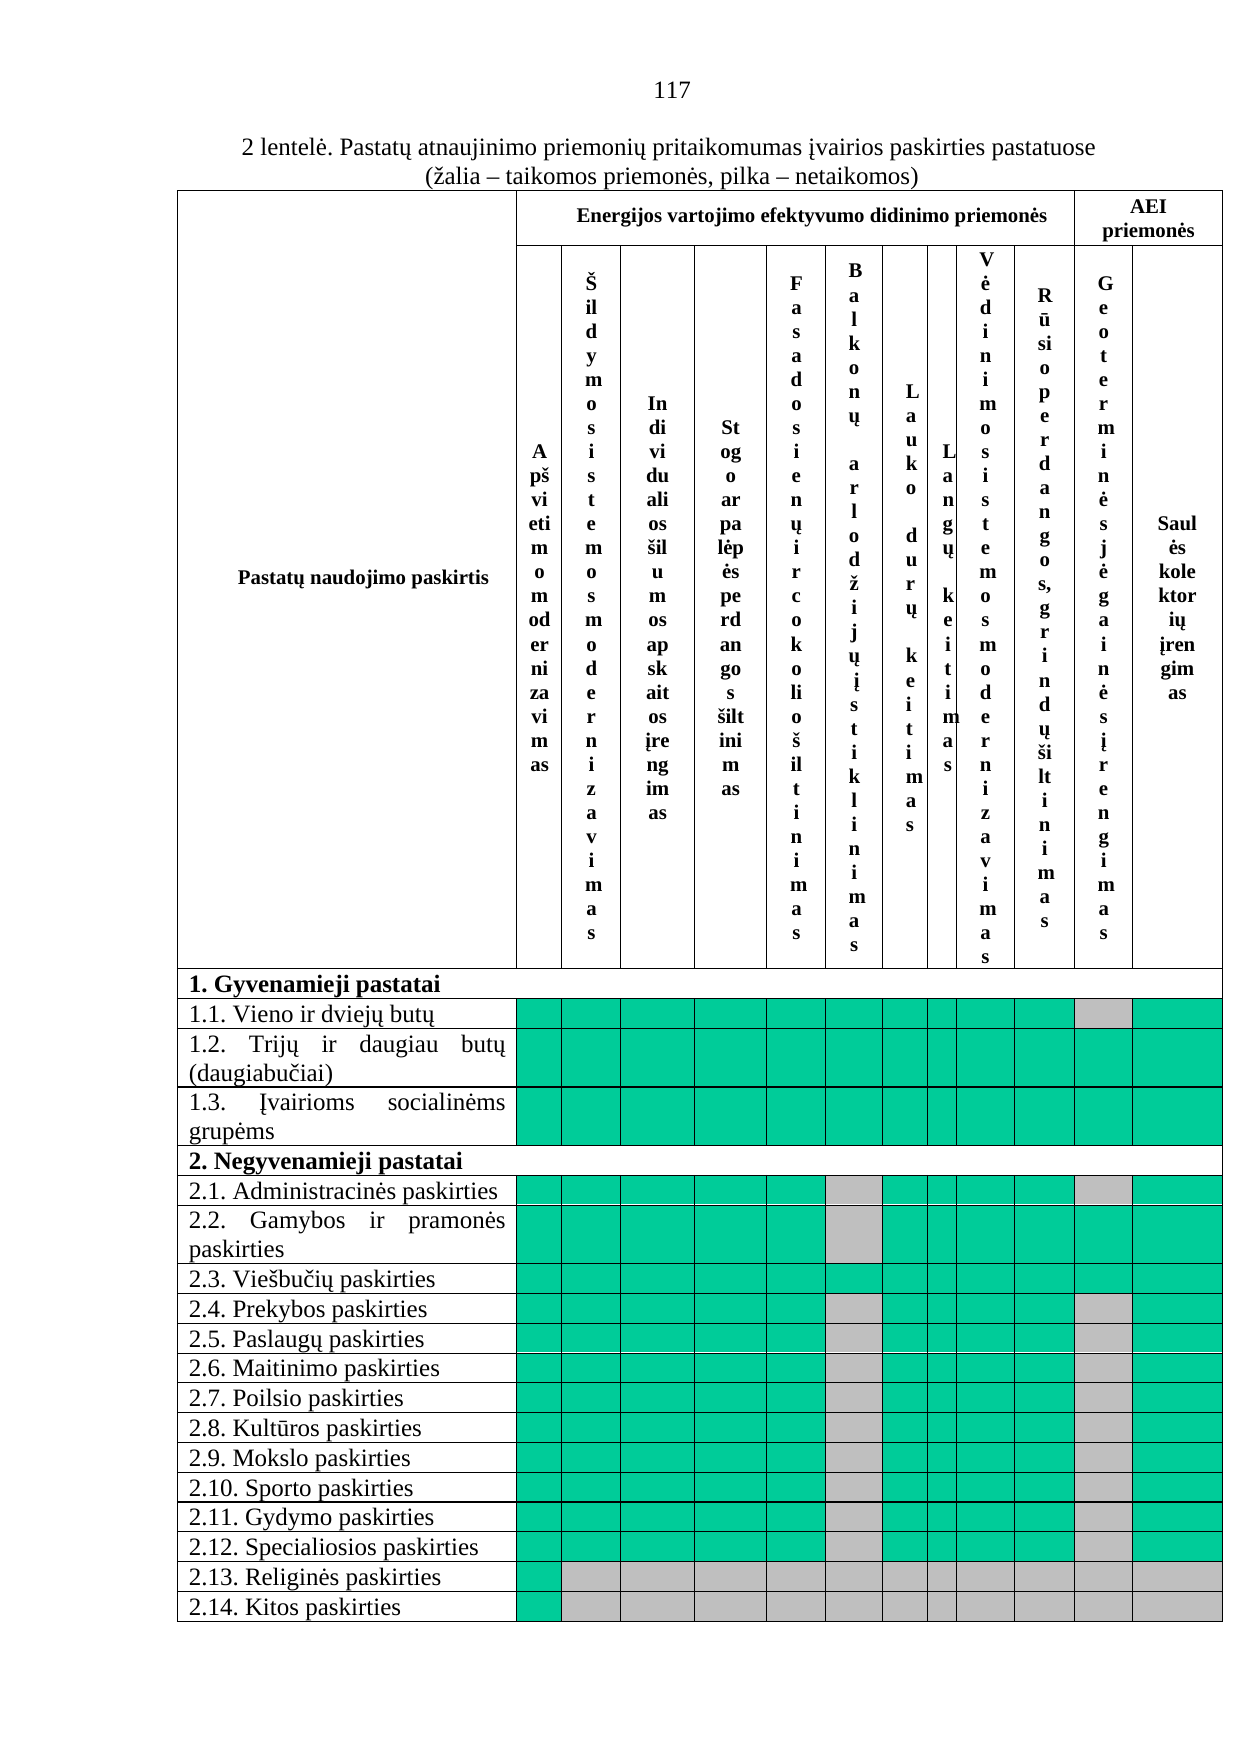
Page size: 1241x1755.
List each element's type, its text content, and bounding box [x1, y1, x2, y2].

table_cell [957, 1294, 1014, 1323]
table_cell [1015, 1206, 1074, 1263]
table_cell [928, 999, 956, 1028]
table_cell [883, 1443, 927, 1472]
table_cell [1133, 1532, 1222, 1561]
table_cell [517, 1088, 561, 1145]
table_cell [957, 1088, 1014, 1145]
table_cell [1133, 1592, 1222, 1621]
table_cell [621, 1206, 694, 1263]
table_cell [621, 1592, 694, 1621]
table_cell [883, 1383, 927, 1412]
table_cell [562, 1592, 620, 1621]
table_cell [517, 1592, 561, 1621]
table_cell 2.14. Kitos paskirties [178, 1592, 516, 1621]
table_cell [695, 1324, 766, 1352]
table_cell [1075, 1503, 1132, 1531]
table_header AEI priemonės [1075, 191, 1222, 245]
table_cell [883, 1176, 927, 1204]
text (žalia – taikomos priemonės, pilka – netaikomos) [177, 161, 1166, 190]
table_cell Balkonų ar lodžijų įstiklinimas [826, 246, 882, 968]
table_cell [826, 1354, 882, 1382]
table_cell [695, 999, 766, 1028]
table_cell [957, 1176, 1014, 1204]
table_cell [1075, 1473, 1132, 1501]
table_cell 2.1. Administracinės paskirties [178, 1176, 516, 1204]
table_cell [517, 1383, 561, 1412]
table_cell [562, 1264, 620, 1293]
table_cell [517, 999, 561, 1028]
table_cell [621, 1176, 694, 1204]
table_cell [695, 1206, 766, 1263]
table_cell [1133, 1503, 1222, 1531]
table_cell [928, 1324, 956, 1352]
table_cell [562, 999, 620, 1028]
table_cell [621, 1413, 694, 1442]
table_cell [826, 1206, 882, 1263]
table_cell [621, 1294, 694, 1323]
table_cell [826, 1413, 882, 1442]
table_cell [883, 1354, 927, 1382]
table_cell [621, 1503, 694, 1531]
table_cell Fasado sienų ir cokolio šiltinimas [767, 246, 825, 968]
table_cell 2. Negyvenamieji pastatai [178, 1146, 1222, 1175]
table_cell [1075, 1029, 1132, 1086]
table_cell [621, 1264, 694, 1293]
table_cell [928, 1592, 956, 1621]
table_cell 1.1. Vieno ir dviejų butų [178, 999, 516, 1028]
table_cell [517, 1324, 561, 1352]
table_cell [826, 1443, 882, 1472]
table_cell [1015, 1324, 1074, 1352]
table_cell [928, 1473, 956, 1501]
table_cell [695, 1562, 766, 1591]
table_cell [826, 1592, 882, 1621]
table_cell [695, 1443, 766, 1472]
table_cell [883, 1088, 927, 1145]
table_cell [928, 1029, 956, 1086]
table_cell [695, 1592, 766, 1621]
table_cell [517, 1264, 561, 1293]
table_cell [957, 1592, 1014, 1621]
table_cell [562, 1029, 620, 1086]
table_cell 2.11. Gydymo paskirties [178, 1503, 516, 1531]
table_cell [1075, 1562, 1132, 1591]
table_cell Vėdinimo sistemos modernizavimas [957, 246, 1014, 968]
table_cell 2.4. Prekybos paskirties [178, 1294, 516, 1323]
table_cell [1133, 1473, 1222, 1501]
table_cell [957, 1562, 1014, 1591]
table_cell [1075, 1324, 1132, 1352]
table_cell [767, 1206, 825, 1263]
table_cell Geoterminės jėgainės įrengimas [1075, 246, 1132, 968]
table_cell [1015, 1294, 1074, 1323]
table_cell [1075, 1088, 1132, 1145]
table_cell 2.2. Gamybos ir pramonės paskirties [178, 1206, 516, 1263]
table_cell [1133, 1029, 1222, 1086]
table_cell [1075, 1383, 1132, 1412]
table_cell [621, 1354, 694, 1382]
table_cell [517, 1532, 561, 1561]
table_cell [1015, 1029, 1074, 1086]
table_cell [695, 1532, 766, 1561]
table_cell [957, 1413, 1014, 1442]
table_cell [517, 1562, 561, 1591]
table_cell [826, 1088, 882, 1145]
table_cell [1133, 1562, 1222, 1591]
table_cell [928, 1503, 956, 1531]
table_cell [695, 1294, 766, 1323]
table_cell [562, 1413, 620, 1442]
table_cell [1075, 1413, 1132, 1442]
table_cell [767, 1029, 825, 1086]
table_cell [621, 1324, 694, 1352]
table_cell [621, 1473, 694, 1501]
table_cell [767, 1503, 825, 1531]
table_cell [562, 1532, 620, 1561]
table_cell [767, 1264, 825, 1293]
table_header Pastatų naudojimo paskirtis [178, 191, 516, 968]
table_cell [826, 1562, 882, 1591]
text 2 lentelė. Pastatų atnaujinimo priemonių pritaikomumas įvairios paskirties pastatuose [177, 132, 1166, 161]
table_cell [826, 1029, 882, 1086]
table_cell [1015, 1562, 1074, 1591]
table_cell [767, 1294, 825, 1323]
table_cell [1015, 1264, 1074, 1293]
table_cell [621, 1562, 694, 1591]
table_cell [1133, 1176, 1222, 1204]
table_cell Individualios šilumos apskaitos įrengimas [621, 246, 694, 968]
table_cell [695, 1354, 766, 1382]
table_cell Lauko durų keitimas [883, 246, 927, 968]
table_cell [883, 1206, 927, 1263]
table_cell [883, 1264, 927, 1293]
table_cell [562, 1294, 620, 1323]
table_cell [1015, 1413, 1074, 1442]
table_cell [928, 1413, 956, 1442]
table_cell [517, 1473, 561, 1501]
table_cell [1133, 1324, 1222, 1352]
table_cell [957, 1324, 1014, 1352]
table_cell [1015, 1088, 1074, 1145]
table_cell Rūsio perdangos, grindų šiltinimas [1015, 246, 1074, 968]
table_cell [562, 1503, 620, 1531]
table_cell 1. Gyvenamieji pastatai [178, 969, 1222, 998]
table_cell Šildymo sistemos modernizavimas [562, 246, 620, 968]
table_cell [621, 1383, 694, 1412]
table_cell [1015, 1443, 1074, 1472]
table_cell [695, 1088, 766, 1145]
table_cell [621, 1088, 694, 1145]
table_cell [767, 1176, 825, 1204]
table_cell [621, 1443, 694, 1472]
table_cell [826, 1324, 882, 1352]
table_cell [826, 1383, 882, 1412]
table_cell Stogo ar palėpės perdangos šiltinimas [695, 246, 766, 968]
table_cell [767, 1592, 825, 1621]
table_cell [883, 1294, 927, 1323]
table_cell [517, 1413, 561, 1442]
table_cell 2.6. Maitinimo paskirties [178, 1354, 516, 1382]
table_cell [562, 1473, 620, 1501]
table_cell [957, 1206, 1014, 1263]
table_cell [1133, 1443, 1222, 1472]
table_cell [767, 1562, 825, 1591]
table_cell [957, 1354, 1014, 1382]
table_cell [883, 1503, 927, 1531]
table_cell 2.5. Paslaugų paskirties [178, 1324, 516, 1352]
table_cell [1015, 1354, 1074, 1382]
table_cell [957, 1532, 1014, 1561]
table_cell [1133, 1264, 1222, 1293]
table_cell [883, 1324, 927, 1352]
table_cell [826, 1473, 882, 1501]
table_cell [517, 1503, 561, 1531]
table_cell [1015, 1473, 1074, 1501]
table_cell [1015, 999, 1074, 1028]
table_cell [883, 1562, 927, 1591]
table_cell 2.12. Specialiosios paskirties [178, 1532, 516, 1561]
table_cell [1015, 1592, 1074, 1621]
table_cell 1.2. Trijų ir daugiau butų (daugiabučiai) [178, 1029, 516, 1086]
table_cell [883, 1413, 927, 1442]
table_cell [1133, 1413, 1222, 1442]
table_cell [517, 1354, 561, 1382]
table_cell 2.8. Kultūros paskirties [178, 1413, 516, 1442]
table_cell Saulės kolektorių įrengimas [1133, 246, 1222, 968]
table_cell [1133, 1294, 1222, 1323]
table_cell [957, 1264, 1014, 1293]
table_cell [826, 1264, 882, 1293]
table_cell [1133, 999, 1222, 1028]
table_cell [562, 1562, 620, 1591]
table_cell [1075, 1443, 1132, 1472]
table_cell [957, 1029, 1014, 1086]
table_cell [695, 1176, 766, 1204]
table_cell [928, 1176, 956, 1204]
table_cell [562, 1354, 620, 1382]
table_header Energijos vartojimo efektyvumo didinimo priemonės [517, 191, 1074, 245]
table_cell [928, 1562, 956, 1591]
table_cell [767, 999, 825, 1028]
table_cell [1133, 1206, 1222, 1263]
table_cell [517, 1294, 561, 1323]
table_cell [1133, 1354, 1222, 1382]
table_cell [562, 1088, 620, 1145]
table_cell [1075, 1176, 1132, 1204]
table_cell [957, 999, 1014, 1028]
table_cell [1015, 1503, 1074, 1531]
table_cell [767, 1532, 825, 1561]
table_cell [826, 1503, 882, 1531]
table_cell [562, 1176, 620, 1204]
table_cell [695, 1503, 766, 1531]
table_cell [1133, 1088, 1222, 1145]
table_cell [562, 1443, 620, 1472]
table_cell [695, 1029, 766, 1086]
table_cell [517, 1206, 561, 1263]
table_cell [826, 1294, 882, 1323]
table_cell [1133, 1383, 1222, 1412]
table_cell [767, 1354, 825, 1382]
table_cell [957, 1443, 1014, 1472]
table_cell [957, 1503, 1014, 1531]
table_cell [1075, 1592, 1132, 1621]
table_cell [826, 1176, 882, 1204]
table_cell [621, 1029, 694, 1086]
table_cell [767, 1088, 825, 1145]
table_cell [826, 999, 882, 1028]
table_cell [1075, 1264, 1132, 1293]
table_cell 2.13. Religinės paskirties [178, 1562, 516, 1591]
table_cell [517, 1029, 561, 1086]
table_cell Apšvietimo modernizavimas [517, 246, 561, 968]
table_cell [826, 1532, 882, 1561]
table_cell [957, 1473, 1014, 1501]
table_cell [928, 1383, 956, 1412]
table_cell [1075, 999, 1132, 1028]
table_cell [767, 1413, 825, 1442]
table_cell [767, 1473, 825, 1501]
table_cell [517, 1443, 561, 1472]
table_cell [517, 1176, 561, 1204]
table_cell [928, 1264, 956, 1293]
table_cell [928, 1532, 956, 1561]
table_cell [562, 1324, 620, 1352]
table_cell Langų keitimas [928, 246, 956, 968]
table_cell [957, 1383, 1014, 1412]
table_cell [883, 1473, 927, 1501]
table_cell [562, 1383, 620, 1412]
table_cell [928, 1206, 956, 1263]
table_cell [1015, 1383, 1074, 1412]
table_cell [1015, 1176, 1074, 1204]
table_cell [883, 1532, 927, 1561]
table_cell [621, 1532, 694, 1561]
table_cell [695, 1383, 766, 1412]
table_cell [695, 1473, 766, 1501]
table_cell [621, 999, 694, 1028]
table_cell [695, 1264, 766, 1293]
table_cell [695, 1413, 766, 1442]
table_cell [883, 999, 927, 1028]
table_cell [767, 1324, 825, 1352]
table_cell [928, 1088, 956, 1145]
table_cell 2.9. Mokslo paskirties [178, 1443, 516, 1472]
table_cell [883, 1592, 927, 1621]
table_cell [1075, 1206, 1132, 1263]
table_cell [767, 1443, 825, 1472]
table_cell [1075, 1532, 1132, 1561]
table_cell 1.3. Įvairioms socialinėms grupėms [178, 1088, 516, 1145]
table_cell [928, 1354, 956, 1382]
table_cell [1075, 1294, 1132, 1323]
table_cell 2.10. Sporto paskirties [178, 1473, 516, 1501]
table_cell 2.7. Poilsio paskirties [178, 1383, 516, 1412]
table_cell [928, 1443, 956, 1472]
table_cell [1075, 1354, 1132, 1382]
table_cell [883, 1029, 927, 1086]
table_cell [928, 1294, 956, 1323]
table_cell [767, 1383, 825, 1412]
table_cell 2.3. Viešbučių paskirties [178, 1264, 516, 1293]
table_cell [1015, 1532, 1074, 1561]
table_cell [562, 1206, 620, 1263]
